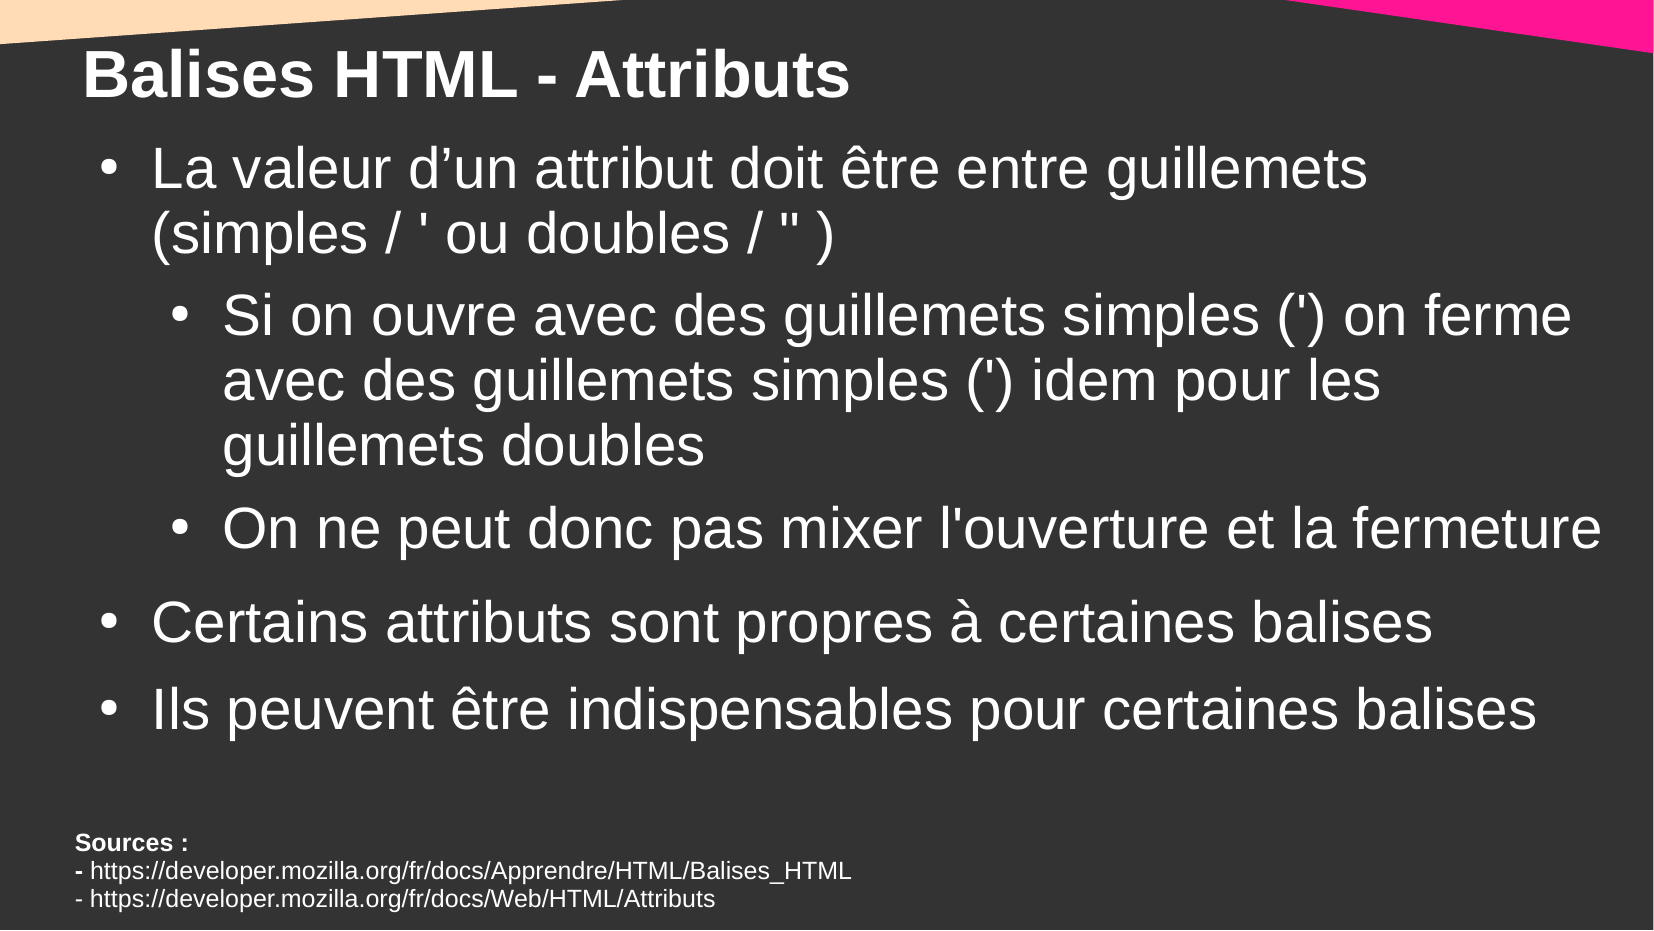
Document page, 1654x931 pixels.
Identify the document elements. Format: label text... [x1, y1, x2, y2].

text_box [1284, 0, 1654, 54]
text_box Sources : - https://developer.mozilla.org/fr/docs/Apprendre/HTML/Balises_HTML - https://developer.mozilla.org/fr/docs/Web/HTML/Attributs [59, 821, 1546, 920]
list La valeur d’un attribut doit être entre guillemets (simples / ' ou doubles / " ) Si on ouvre avec des guillemets simples (') on ferme avec des guillemets simples (') idem pour les guillemets doubles On ne peut donc pas mixer l'ouverture et la fermeture Certains attributs sont propres à certaines balises Ils peuvent être indispensables pour certaines balises [80, 135, 1605, 788]
text_box [0, 0, 623, 45]
title Balises HTML - Attributs [82, 37, 1571, 114]
